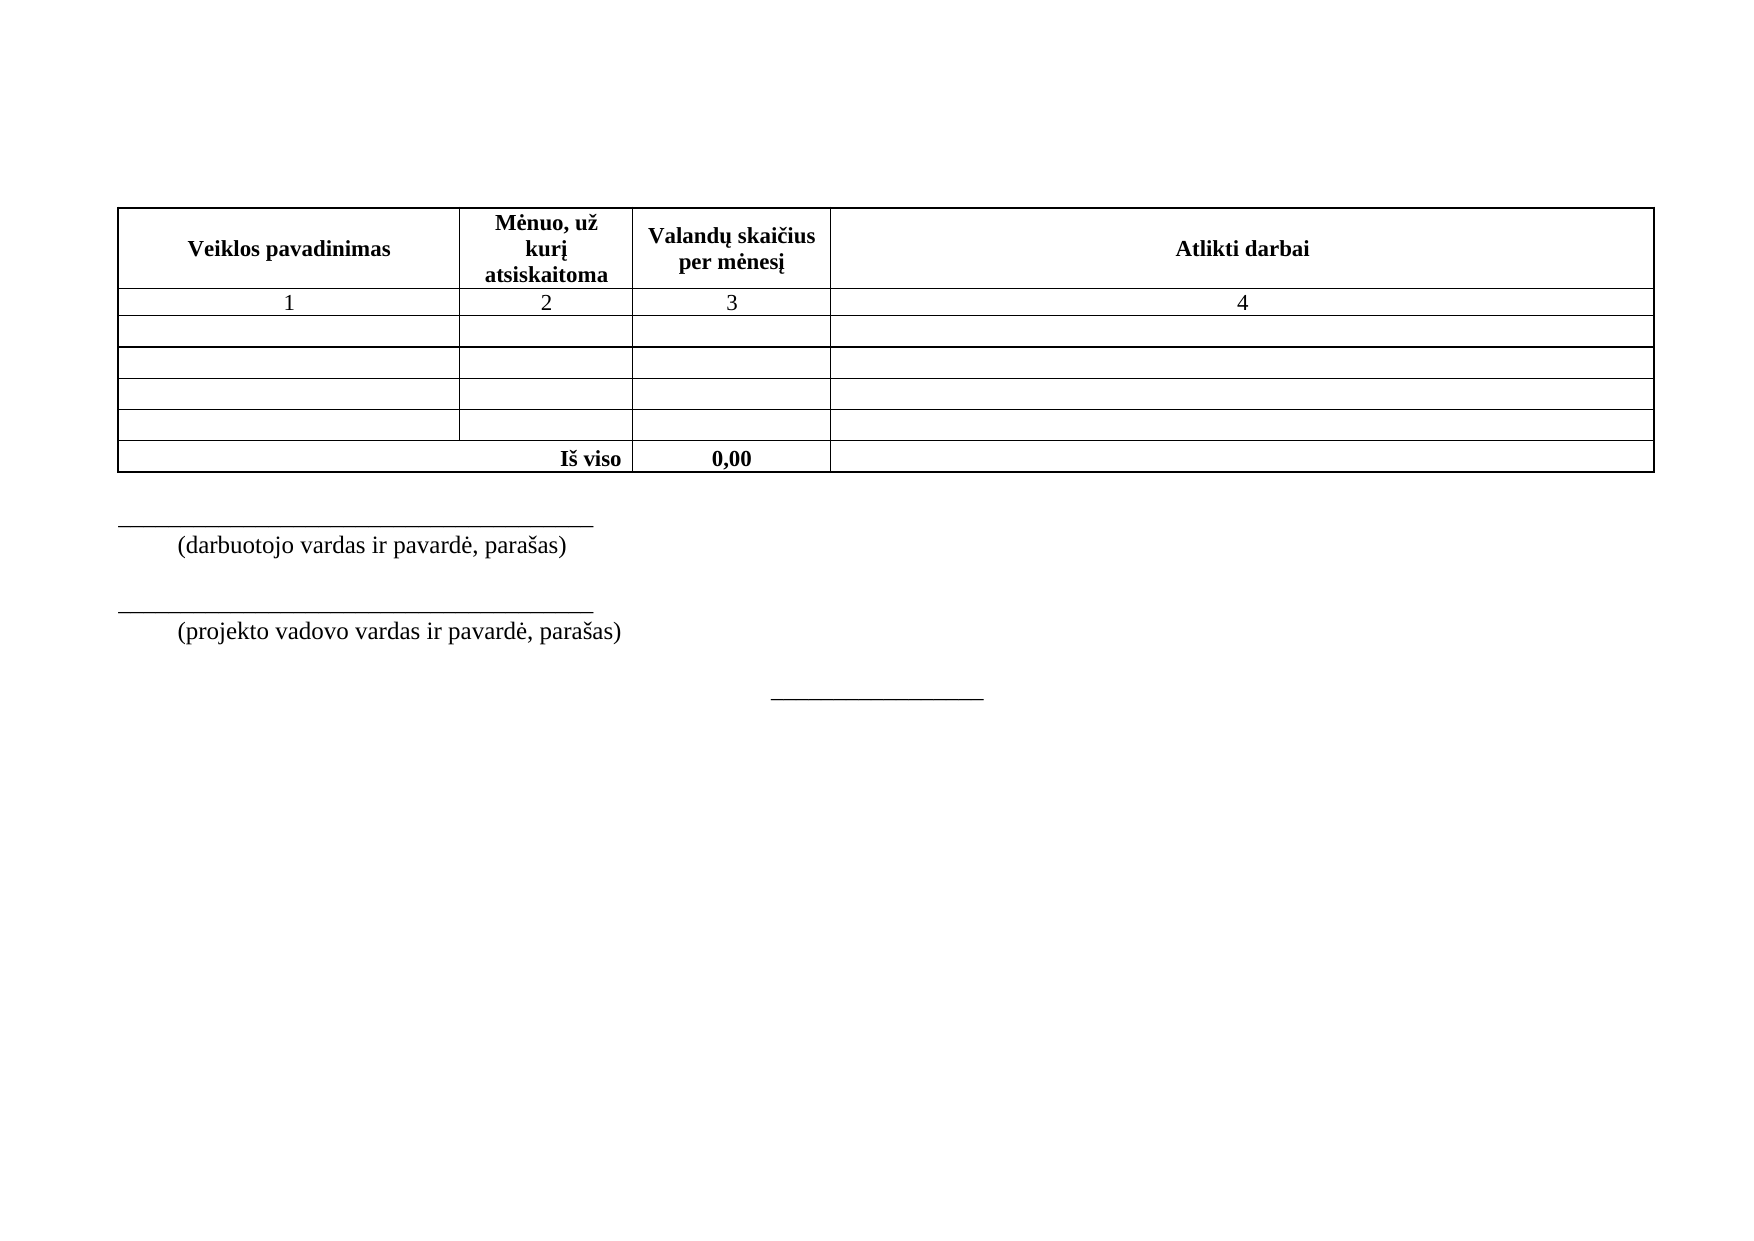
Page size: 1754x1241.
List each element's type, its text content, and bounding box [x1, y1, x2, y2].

table_cell [831, 348, 1653, 378]
text ______________________________________ [118, 587, 1636, 616]
table_cell 0,00 [633, 441, 830, 471]
table_header Atlikti darbai [831, 209, 1653, 288]
table_cell [119, 379, 459, 409]
table_cell [633, 379, 830, 409]
table_cell [633, 410, 830, 440]
text ______________________________________ [118, 501, 1636, 530]
table_cell [460, 379, 632, 409]
table_cell [460, 316, 632, 346]
table_header Veiklos pavadinimas [119, 209, 459, 288]
table_cell [831, 379, 1653, 409]
table_cell 2 [460, 289, 632, 315]
table_cell 4 [831, 289, 1653, 315]
text (darbuotojo vardas ir pavardė, parašas) [118, 530, 1636, 559]
table_cell 3 [633, 289, 830, 315]
table_header Valandų skaičius per mėnesį [633, 209, 830, 288]
text (projekto vadovo vardas ir pavardė, parašas) [118, 616, 1636, 645]
table_cell [633, 316, 830, 346]
table_cell [119, 348, 459, 378]
table_cell [460, 348, 632, 378]
table_cell [633, 348, 830, 378]
table_cell 1 [119, 289, 459, 315]
table_header Mėnuo, už kurį atsiskaitoma [460, 209, 632, 288]
table_cell [119, 410, 459, 440]
table_cell Iš viso [460, 441, 632, 471]
table_cell [460, 410, 632, 440]
table_cell [831, 410, 1653, 440]
table_cell [119, 316, 459, 346]
text _________________ [118, 674, 1636, 702]
table_cell [119, 441, 460, 471]
table_cell [831, 316, 1653, 346]
table_cell [831, 441, 1653, 471]
